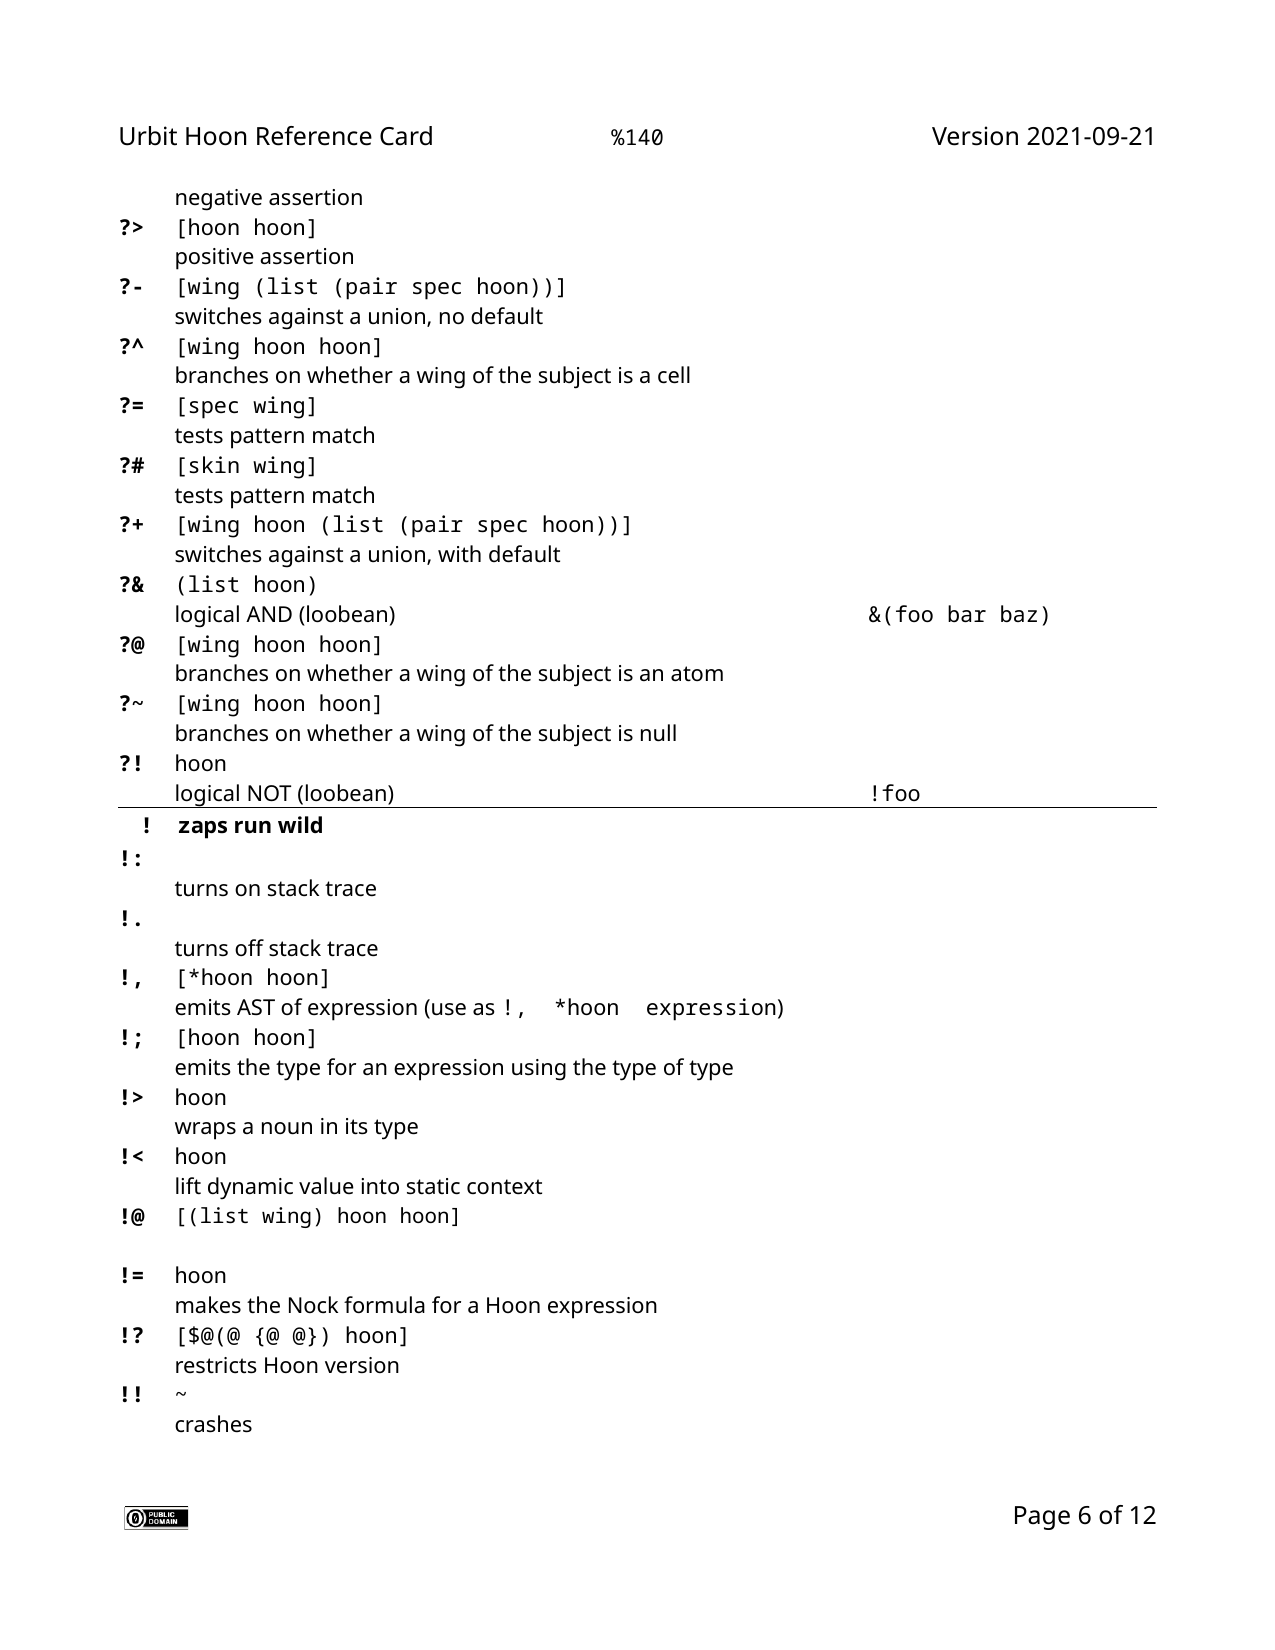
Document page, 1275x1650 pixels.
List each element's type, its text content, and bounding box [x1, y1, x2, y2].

table_cell hoon [174, 748, 868, 777]
table_cell crashes [174, 1409, 1157, 1439]
table_cell logical AND (loobean) [174, 599, 868, 628]
table_cell [wing hoon hoon] [174, 331, 1157, 360]
table_cell turns on stack trace [174, 873, 1157, 903]
table_cell [118, 241, 174, 271]
table_cell [118, 1350, 174, 1379]
table_cell [118, 1231, 174, 1260]
table_cell [118, 1171, 174, 1201]
table_cell ?= [118, 390, 174, 420]
table_cell [wing hoon hoon] [174, 688, 1157, 718]
table_cell wraps a noun in its type [174, 1111, 1157, 1141]
table_cell [118, 599, 174, 628]
table_cell [hoon hoon] [174, 1022, 1157, 1052]
table_cell [wing hoon hoon] [174, 629, 1157, 658]
table_cell ~ [174, 1380, 1157, 1409]
table_cell !< [118, 1141, 174, 1171]
table_cell emits the type for an expression using the type of type [174, 1052, 1157, 1082]
table_cell logical NOT (loobean) [174, 778, 868, 807]
table_cell tests pattern match [174, 480, 1157, 509]
table_cell [868, 748, 1157, 777]
table_cell [118, 1409, 174, 1439]
table_cell !: [118, 843, 174, 873]
table_cell hoon [174, 1082, 1157, 1111]
table_cell turns off stack trace [174, 933, 1157, 962]
table_cell [hoon hoon] [174, 211, 1157, 241]
table_cell [wing hoon (list (pair spec hoon))] [174, 509, 1157, 539]
table_cell [118, 778, 174, 807]
table_cell [118, 1290, 174, 1320]
table_cell branches on whether a wing of the subject is a cell [174, 360, 1157, 390]
table_cell ?^ [118, 331, 174, 360]
table_cell [118, 992, 174, 1022]
table_cell [118, 420, 174, 450]
table_cell ?@ [118, 629, 174, 658]
table_cell [118, 480, 174, 509]
table_cell !foo [868, 778, 1157, 807]
table_cell [spec wing] [174, 390, 1157, 420]
table_cell hoon [174, 1141, 1157, 1171]
table_cell !@ [118, 1201, 174, 1231]
table_cell [174, 843, 1157, 873]
table_cell [118, 1052, 174, 1082]
table_cell [118, 301, 174, 331]
table_cell !. [118, 903, 174, 933]
table_cell [174, 1231, 1157, 1260]
table_cell positive assertion [174, 241, 1157, 271]
table_cell [*hoon hoon] [174, 963, 1157, 992]
table_cell !! [118, 1380, 174, 1409]
table_cell ?! [118, 748, 174, 777]
table_cell [118, 539, 174, 569]
table_cell [(list wing) hoon hoon] [174, 1201, 1157, 1231]
table_cell !; [118, 1022, 174, 1052]
table_cell [118, 933, 174, 962]
table_cell zaps run wild [174, 808, 1157, 843]
table_cell !, [118, 963, 174, 992]
table_cell !> [118, 1082, 174, 1111]
table_cell [118, 658, 174, 688]
table_cell ?+ [118, 509, 174, 539]
table_cell [wing (list (pair spec hoon))] [174, 271, 1157, 301]
table_cell [868, 569, 1157, 599]
table_cell negative assertion [174, 182, 1157, 211]
table_cell ?- [118, 271, 174, 301]
table_cell emits AST of expression (use as !, *hoon expression) [174, 992, 1157, 1022]
table_cell != [118, 1260, 174, 1290]
table_cell [118, 182, 174, 211]
table_cell ?# [118, 450, 174, 479]
table_cell ! [118, 808, 174, 843]
table_cell switches against a union, with default [174, 539, 1157, 569]
table_cell branches on whether a wing of the subject is null [174, 718, 1157, 748]
table_cell ?~ [118, 688, 174, 718]
table_cell switches against a union, no default [174, 301, 1157, 331]
table_cell [118, 360, 174, 390]
table_cell [118, 1111, 174, 1141]
table_cell lift dynamic value into static context [174, 1171, 1157, 1201]
table_cell [118, 718, 174, 748]
table_cell [$@(@ {@ @}) hoon] [174, 1320, 1157, 1350]
picture [124, 1506, 189, 1530]
table_cell [skin wing] [174, 450, 1157, 479]
table_cell [118, 873, 174, 903]
table_cell hoon [174, 1260, 1157, 1290]
table_cell makes the Nock formula for a Hoon expression [174, 1290, 1157, 1320]
table_cell !? [118, 1320, 174, 1350]
table_cell branches on whether a wing of the subject is an atom [174, 658, 1157, 688]
table_cell (list hoon) [174, 569, 868, 599]
table_cell ?& [118, 569, 174, 599]
table_cell tests pattern match [174, 420, 1157, 450]
table_cell &(foo bar baz) [868, 599, 1157, 628]
table_cell [174, 903, 1157, 933]
table_cell ?> [118, 211, 174, 241]
table_cell restricts Hoon version [174, 1350, 1157, 1379]
